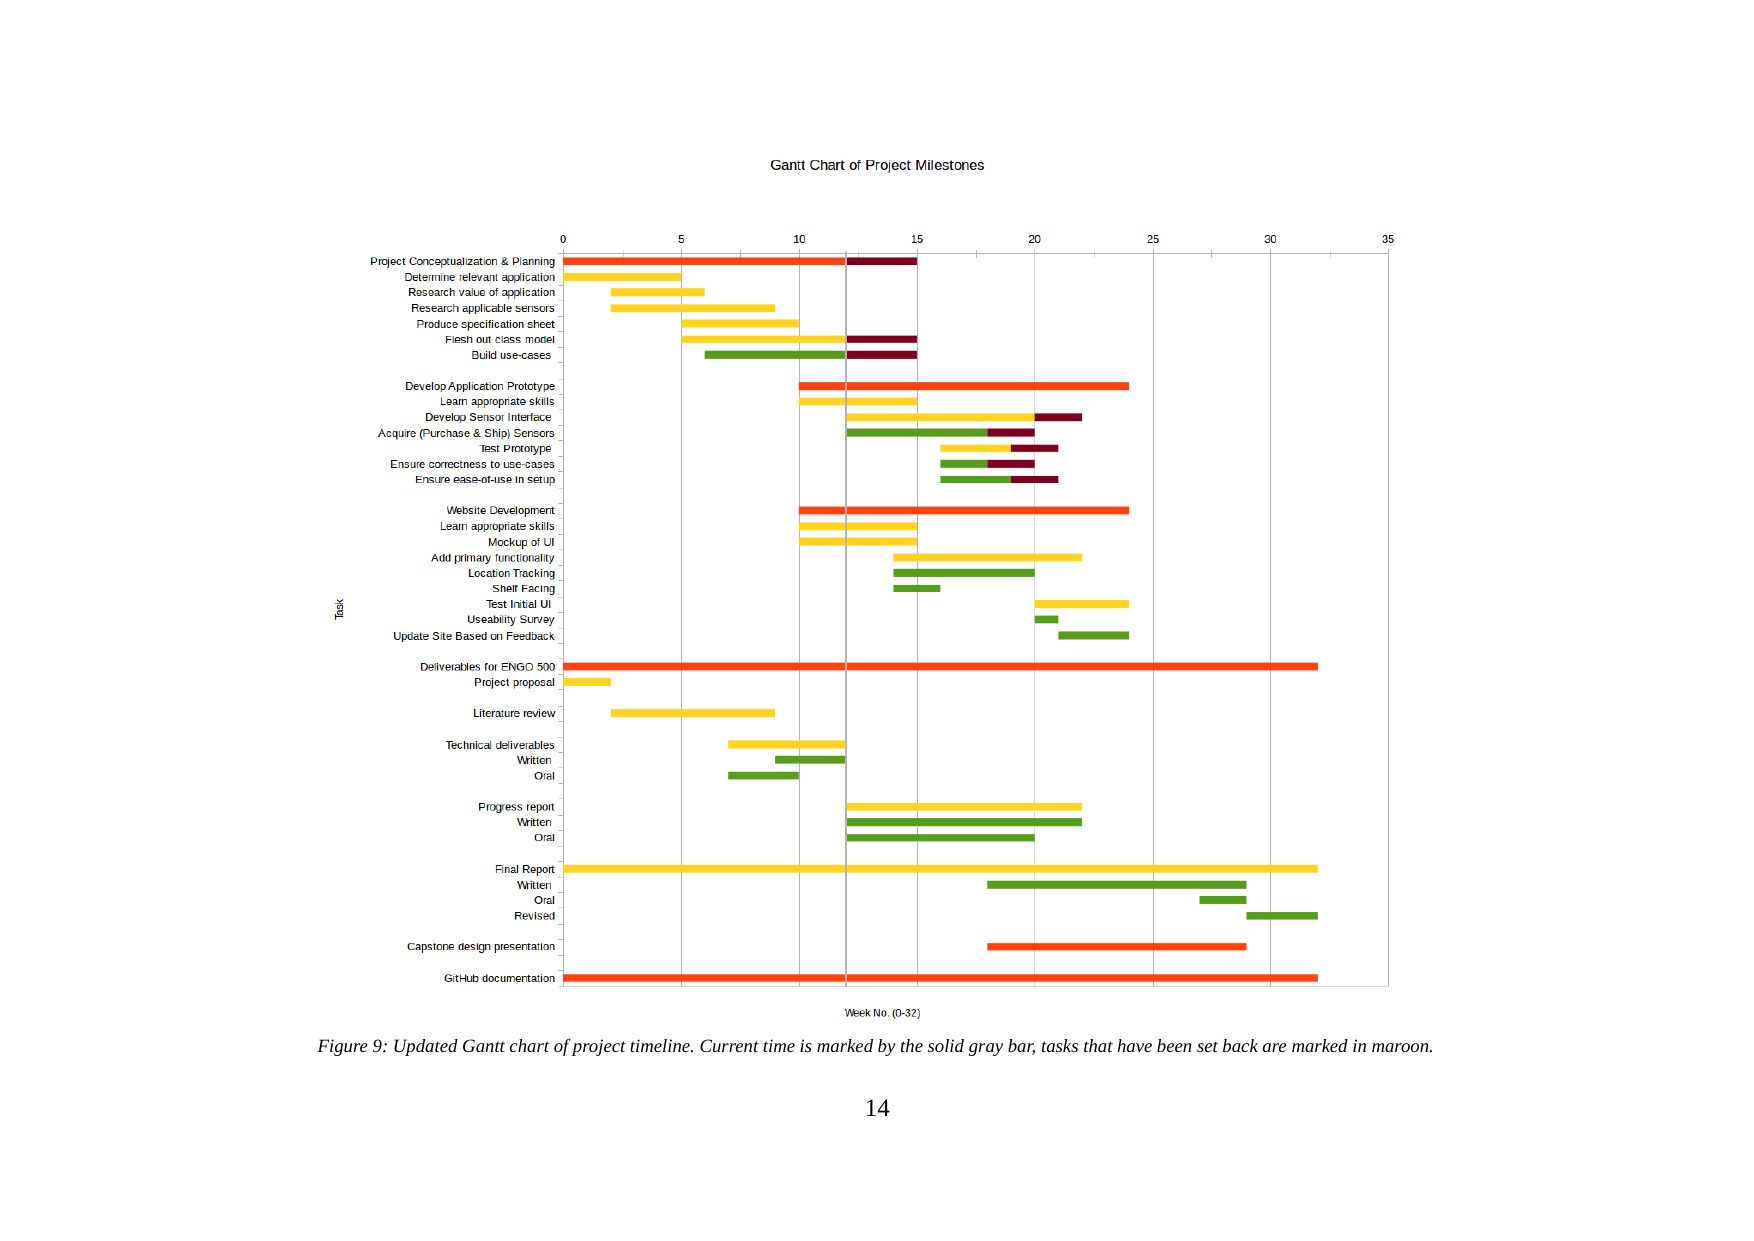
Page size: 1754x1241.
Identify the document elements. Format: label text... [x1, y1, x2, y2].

picture [315, 130, 1439, 1035]
text Figure 9: Updated Gantt chart of project timeline. Current time is marked by the solid gray bar, tasks that have been set back are marked in maroon. [316, 1035, 1438, 1056]
